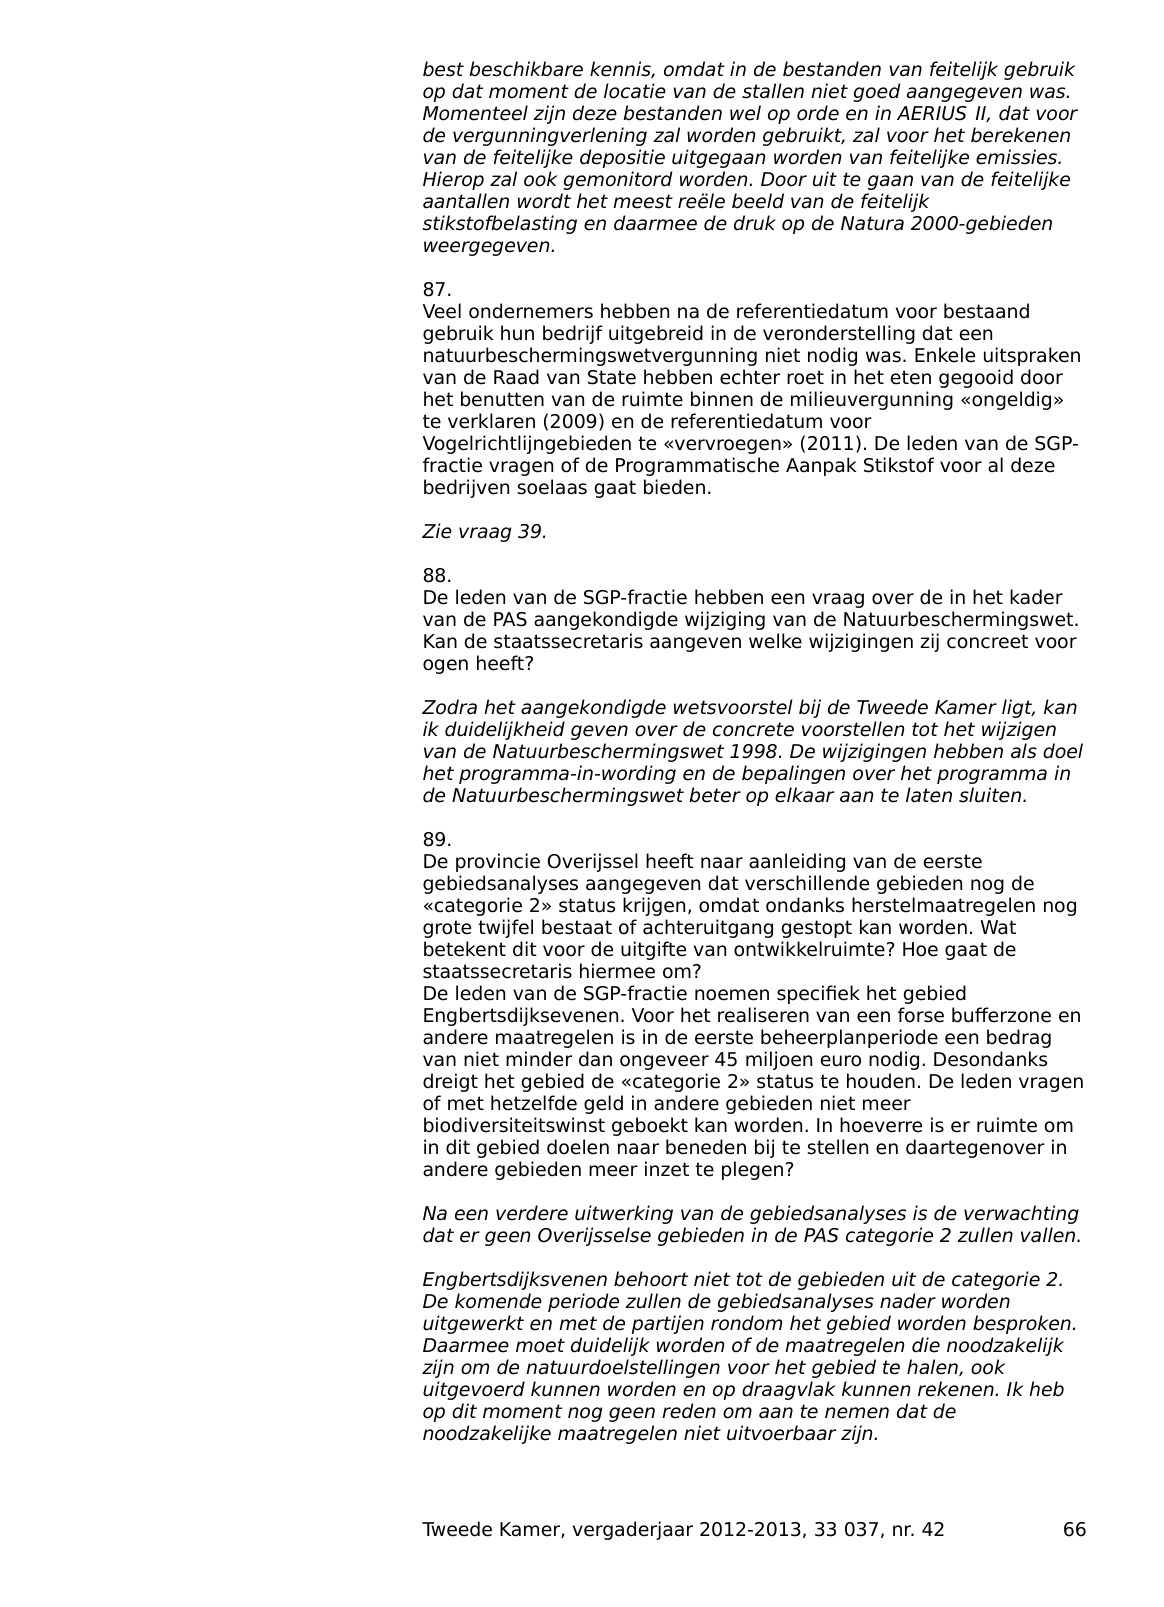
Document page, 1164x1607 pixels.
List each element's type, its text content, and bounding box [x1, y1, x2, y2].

text Zie vraag 39. [422, 521, 1087, 543]
text Engbertsdijksvenen behoort niet tot de gebieden uit de categorie 2. De komende periode zullen de gebiedsanalyses nader worden uitgewerkt en met de partijen rondom het gebied worden besproken. Daarmee moet duidelijk worden of de maatregelen die noodzakelijk zijn om de natuurdoelstellingen voor het gebied te halen, ook uitgevoerd kunnen worden en op draagvlak kunnen rekenen. Ik heb op dit moment nog geen reden om aan te nemen dat de noodzakelijke maatregelen niet uitvoerbaar zijn. [422, 1269, 1087, 1445]
text Zodra het aangekondigde wetsvoorstel bij de Tweede Kamer ligt, kan ik duidelijkheid geven over de concrete voorstellen tot het wijzigen van de Natuurbeschermingswet 1998. De wijzigingen hebben als doel het programma-in-wording en de bepalingen over het programma in de Natuurbeschermingswet beter op elkaar aan te laten sluiten. [422, 697, 1087, 807]
text De leden van de SGP-fractie noemen specifiek het gebied Engbertsdijksevenen. Voor het realiseren van een forse bufferzone en andere maatregelen is in de eerste beheerplanperiode een bedrag van niet minder dan ongeveer 45 miljoen euro nodig. Desondanks dreigt het gebied de «categorie 2» status te houden. De leden vragen of met hetzelfde geld in andere gebieden niet meer biodiversiteitswinst geboekt kan worden. In hoeverre is er ruimte om in dit gebied doelen naar beneden bij te stellen en daartegenover in andere gebieden meer inzet te plegen? [422, 983, 1087, 1181]
text De leden van de SGP-fractie hebben een vraag over de in het kader van de PAS aangekondigde wijziging van de Natuurbeschermingswet. Kan de staatssecretaris aangeven welke wijzigingen zij concreet voor ogen heeft? [422, 587, 1087, 675]
text best beschikbare kennis, omdat in de bestanden van feitelijk gebruik op dat moment de locatie van de stallen niet goed aangegeven was. Momenteel zijn deze bestanden wel op orde en in AERIUS II, dat voor de vergunningverlening zal worden gebruikt, zal voor het berekenen van de feitelijke depositie uitgegaan worden van feitelijke emissies. Hierop zal ook gemonitord worden. Door uit te gaan van de feitelijke aantallen wordt het meest reële beeld van de feitelijk stikstofbelasting en daarmee de druk op de Natura 2000-gebieden weergegeven. [422, 59, 1087, 257]
text 88. [422, 565, 1087, 587]
text Na een verdere uitwerking van de gebiedsanalyses is de verwachting dat er geen Overijsselse gebieden in de PAS categorie 2 zullen vallen. [422, 1203, 1087, 1247]
text 87. [422, 279, 1087, 301]
text Veel ondernemers hebben na de referentiedatum voor bestaand gebruik hun bedrijf uitgebreid in de veronderstelling dat een natuurbeschermingswetvergunning niet nodig was. Enkele uitspraken van de Raad van State hebben echter roet in het eten gegooid door het benutten van de ruimte binnen de milieuvergunning «ongeldig» te verklaren (2009) en de referentiedatum voor Vogelrichtlijngebieden te «vervroegen» (2011). De leden van de SGP-fractie vragen of de Programmatische Aanpak Stikstof voor al deze bedrijven soelaas gaat bieden. [422, 301, 1087, 499]
text 89. [422, 829, 1087, 851]
text De provincie Overijssel heeft naar aanleiding van de eerste gebiedsanalyses aangegeven dat verschillende gebieden nog de «categorie 2» status krijgen, omdat ondanks herstelmaatregelen nog grote twijfel bestaat of achteruitgang gestopt kan worden. Wat betekent dit voor de uitgifte van ontwikkelruimte? Hoe gaat de staatssecretaris hiermee om? [422, 851, 1087, 983]
